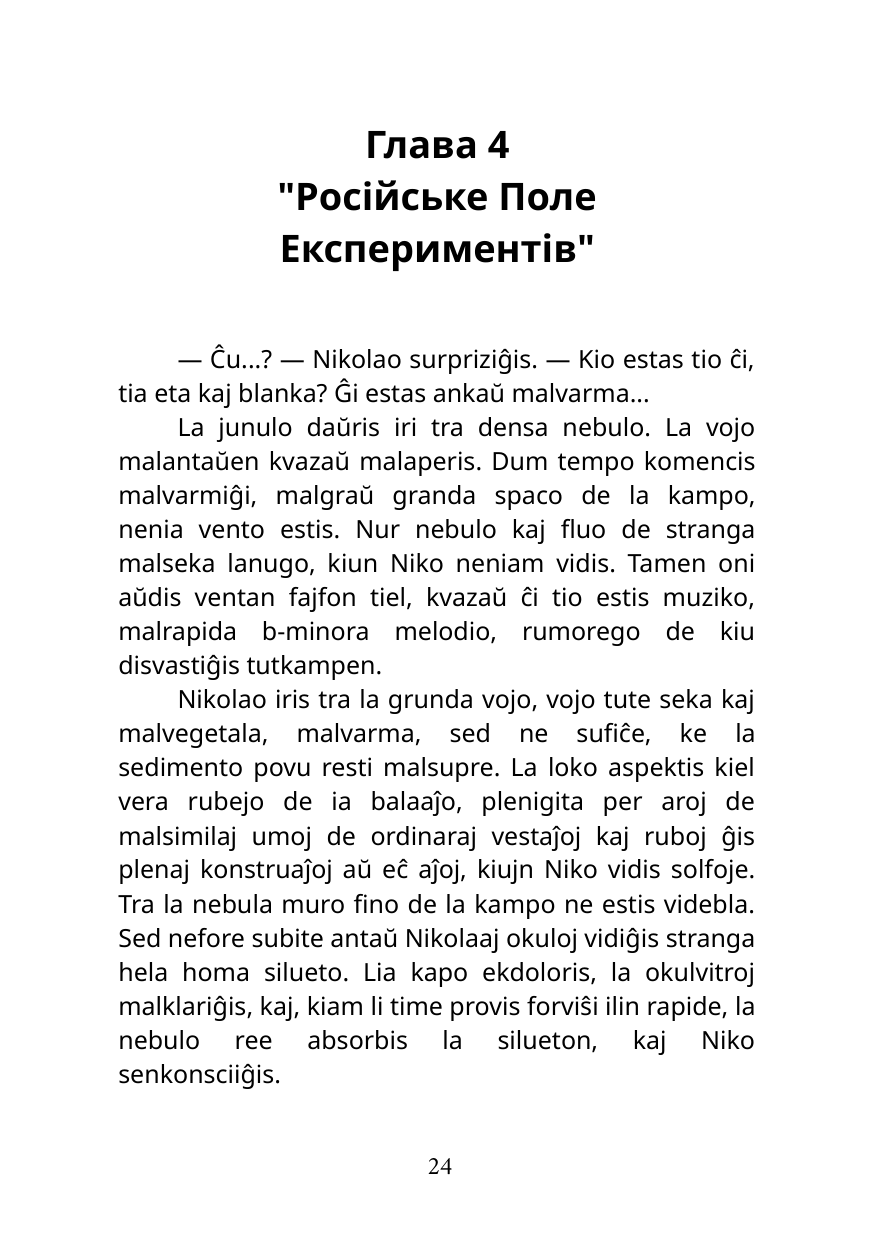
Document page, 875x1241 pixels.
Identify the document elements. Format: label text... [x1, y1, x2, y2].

subtitle Глава 4 "Російське Поле Експериментів" [118, 118, 756, 273]
text La junulo daŭris iri tra densa nebulo. La vojo malantaŭen kvazaŭ malaperis. Dum tempo komencis malvarmiĝi, malgraŭ granda spaco de la kampo, nenia vento estis. Nur nebulo kaj fluo de stranga malseka lanugo, kiun Niko neniam vidis. Tamen oni aŭdis ventan fajfon tiel, kvazaŭ ĉi tio estis muziko, malrapida b-minora melodio, rumorego de kiu disvastiĝis tutkampen. [118, 409, 756, 682]
text Nikolao iris tra la grunda vojo, vojo tute seka kaj malvegetala, malvarma, sed ne sufiĉe, ke la sedimento povu resti malsupre. La loko aspektis kiel vera rubejo de ia balaaĵo, plenigita per aroj de malsimilaj umoj de ordinaraj vestaĵoj kaj ruboj ĝis plenaj konstruaĵoj aŭ eĉ aĵoj, kiujn Niko vidis solfoje. Tra la nebula muro fino de la kampo ne estis videbla. Sed nefore subite antaŭ Nikolaaj okuloj vidiĝis stranga hela homa silueto. Lia kapo ekdoloris, la okulvitroj malklariĝis, kaj, kiam li time provis forviŝi ilin rapide, la nebulo ree absorbis la silueton, kaj Niko senkonsciiĝis. [118, 682, 756, 1091]
text — Ĉu...? — Nikolao surpriziĝis. — Kio estas tio ĉi, tia eta kaj blanka? Ĝi estas ankaŭ malvarma... [118, 341, 756, 409]
